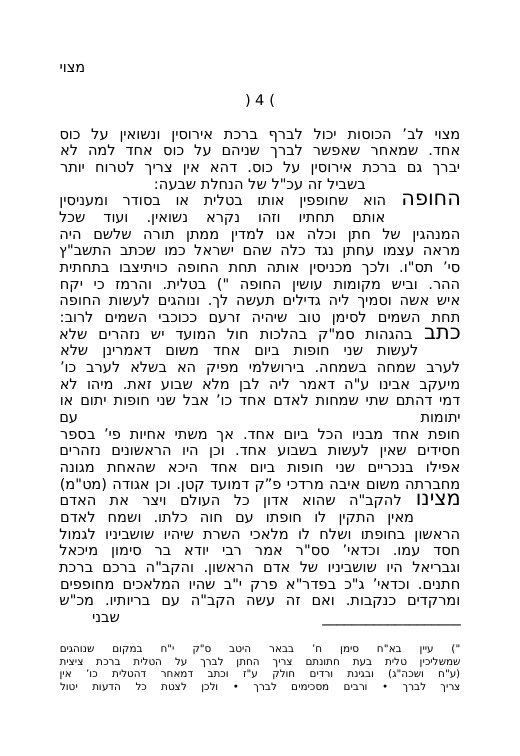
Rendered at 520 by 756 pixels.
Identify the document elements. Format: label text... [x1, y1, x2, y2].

text מצינו להקב"ה שהוא אדון כל העולם ויצר את האדם [59, 492, 461, 509]
text ) 4 ( [59, 92, 461, 109]
text הראשון בחופתו ושלח לו מלאכי השרת שיהיו שושביניו לגמול [59, 526, 461, 542]
text אותם תחתיו וזהו נקרא נשואין. ועוד שכל [59, 209, 461, 226]
text חתנים. וכדאי’ ג"כ בפדר"א פרק י"ב שהיו המלאכים מחופפים [59, 576, 461, 592]
text מצוי [59, 59, 461, 76]
text צריך לברך • ורבים מסכימים לברך • ולכן לצטת כל הדעות יטול [59, 680, 461, 692]
text בשביל זה עכ"ל של הנחלת שבעה: [59, 176, 461, 192]
text מיעקב אבינו ע"ה דאמר ליה לבן מלא שבוע זאת. מיהו לא [59, 376, 461, 392]
text ___________________ שבני [59, 609, 461, 626]
text תחת השמים לסימן טוב שיהיה זרעם ככוכבי השמים לרוב: [59, 309, 461, 326]
text חופת אחד מבניו הכל ביום אחד. אך משתי אחיות פי’ בספר [59, 426, 461, 442]
text ") עיין בא"ח סימן ח’ בבאר היטב ס"ק י"ח במקום שנוהגים [59, 642, 461, 655]
text סי’ תס"ו. ולכך מכניסין אותה תחת החופה כויתיצבו בתחתית [59, 259, 461, 276]
text אפילו בנכריים שני חופות ביום אחד היכא שהאחת מגונה [59, 459, 461, 476]
text ההר. וביש מקומות עושין החופה ") בטלית. והרמז כי יקח [59, 276, 461, 292]
text מחברתה משום איבה מרדכי פ”ק דמועד קטן. וכן אגודה (מט"מ) [59, 476, 461, 492]
text שמשליכין טלית בעת חתונתם צריך החתן לברך על הטלית ברכת ציצית [59, 655, 461, 667]
text יברך גם ברכת אירוסין על כוס. דהא אין צריך לטרוח יותר [59, 159, 461, 176]
text כתב בהגהות סמ"ק בהלכות חול המועד יש נזהרים שלא [59, 326, 461, 342]
text חסד עמו. וכדאי’ סס"ר אמר רבי יודא בר סימון מיכאל [59, 542, 461, 559]
text וגבריאל היו שושביניו של אדם הראשון. והקב"ה ברכם ברכת [59, 559, 461, 576]
text (ע"ח ושכה"ג) ובגינת ורדים חולק ע"ז וכתב דמאחר דהטלית כו’ אין [59, 667, 461, 680]
text מצוי לב’ הכוסות יכול לברף ברכת אירוסין ונשואין על כוס [59, 126, 461, 142]
text החופה הוא שחופפין אותו בטלית או בסודר ומעניסין [59, 192, 461, 209]
text לעשות שני חופות ביום אחד משום דאמרינן שלא [59, 342, 461, 359]
text מראה עצמו עחתן נגד כלה שהם ישראל כמו שכתב התשב"ץ [59, 242, 461, 259]
text מאין התקין לו חופתו עם חוה כלתו. ושמח לאדם [59, 509, 461, 526]
text דמי דהתם שתי שמחות לאדם אחד כו’ אבל שני חופות יתום או יתומות עם [59, 392, 461, 426]
text לערב שמחה בשמחה. בירושלמי מפיק הא בשלא לערב כו’ [59, 359, 461, 376]
text איש אשה וסמיך ליה גדילים תעשה לך. ונוהגים לעשות החופה [59, 292, 461, 309]
text אחד. שמאחר שאפשר לברך שניהם על כוס אחד למה לא [59, 142, 461, 159]
text חסידים שאין לעשות בשבוע אחד. וכן היו הראשונים נזהרים [59, 442, 461, 459]
text המנהגין של חתן וכלה אנו למדין ממתן תורה שלשם היה [59, 226, 461, 242]
text ומרקדים כנקבות. ואם זה עשה הקב"ה עם בריותיו. מכ"ש [59, 592, 461, 609]
